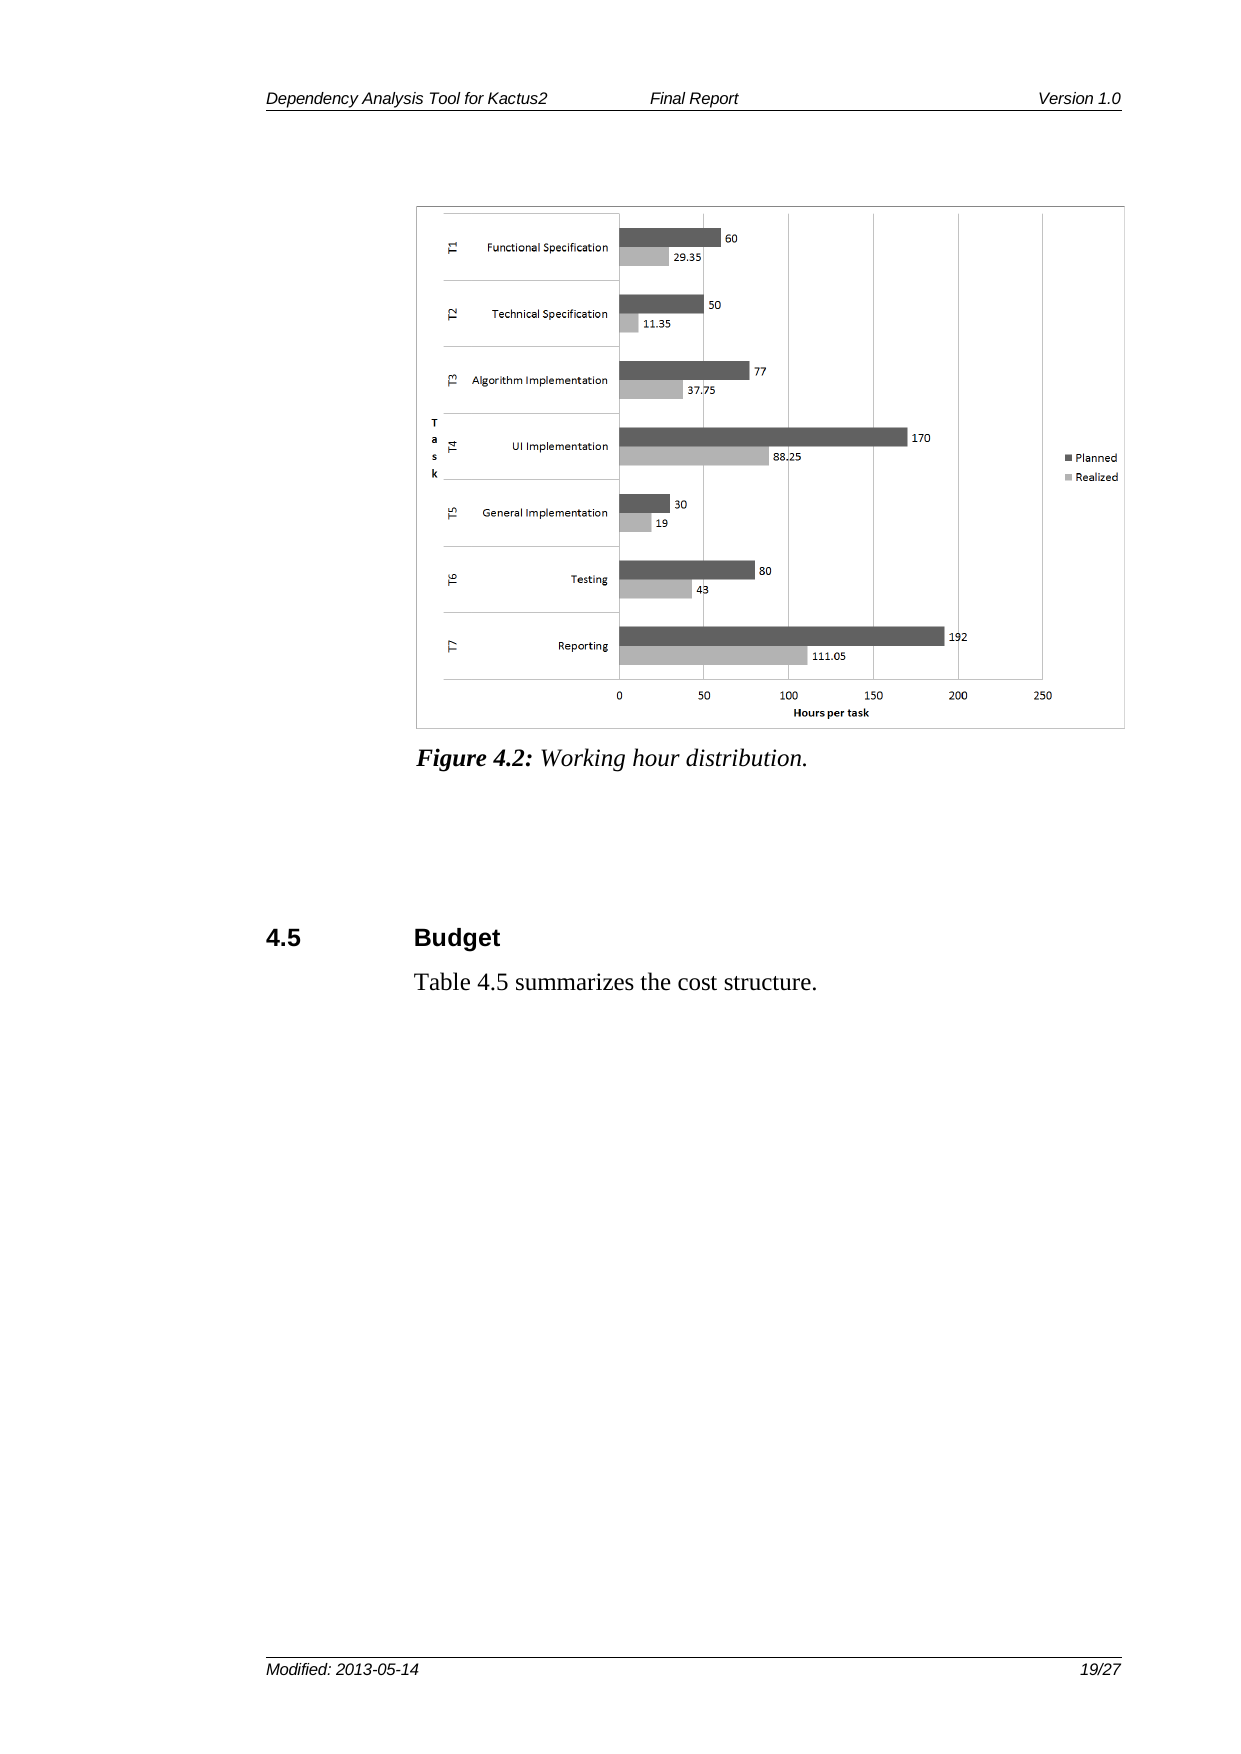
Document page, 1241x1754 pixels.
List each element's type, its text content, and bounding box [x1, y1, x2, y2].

text Figure 4.2: Working hour distribution. [416, 729, 1125, 772]
subtitle Budget [266, 923, 1122, 952]
text Table 4.5 summarizes the cost structure. [369, 967, 1122, 996]
picture [416, 206, 1125, 729]
